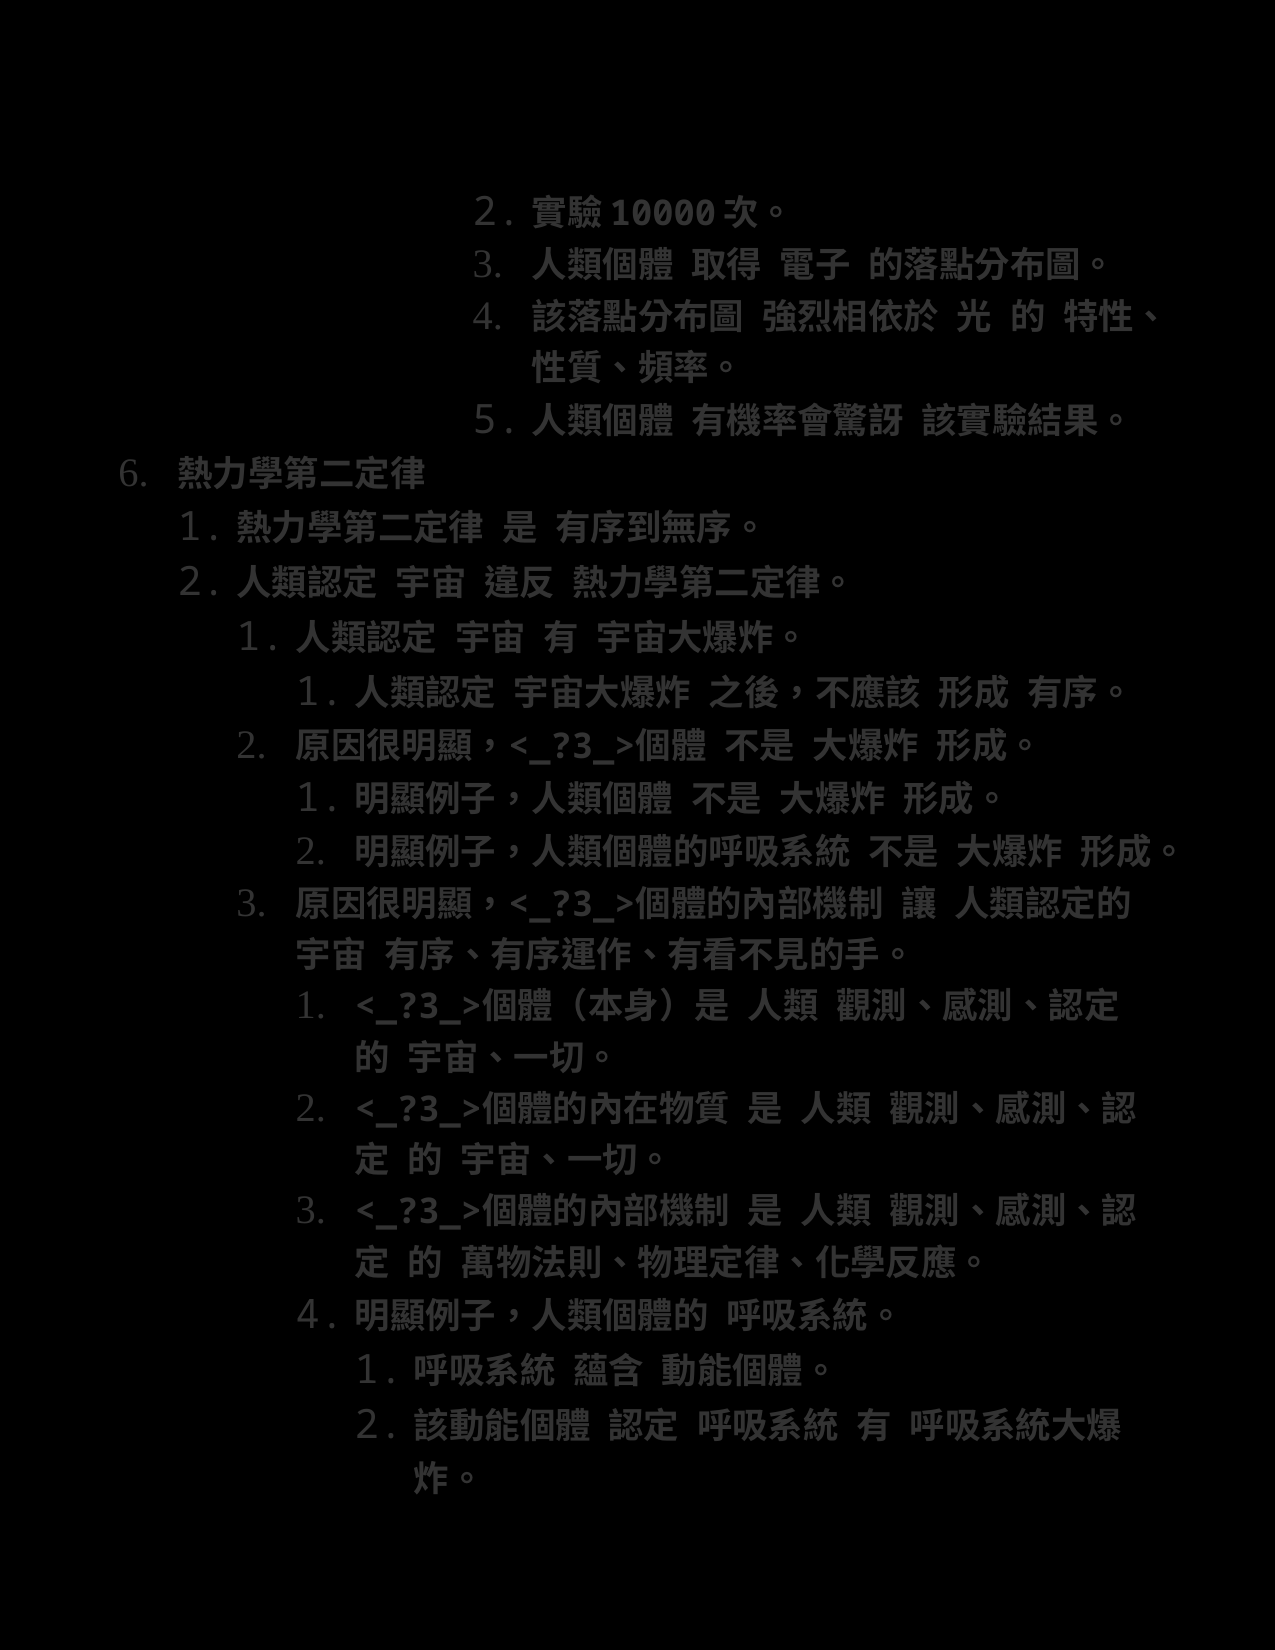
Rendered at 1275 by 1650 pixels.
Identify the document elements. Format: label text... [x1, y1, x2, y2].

list 人類認定 宇宙大爆炸 之後，不應該 形成 有序。 [295, 662, 1157, 717]
list 人類個體 有機率會驚訝 該實驗結果。 [472, 391, 1157, 446]
list 呼吸系統 蘊含 動能個體。 [354, 1341, 1157, 1396]
list 實驗10000次。 [472, 182, 1157, 237]
list 人類個體 取得 電子 的落點分布圖。 [472, 237, 1157, 288]
list 明顯例子，人類個體的 呼吸系統。 [295, 1285, 1157, 1341]
list 明顯例子，人類個體 不是 大爆炸 形成。 [295, 769, 1157, 824]
list 原因很明顯，<_?3_>個體 不是 大爆炸 形成。 [236, 717, 1157, 769]
list 該落點分布圖 強烈相依於 光 的 特性、性質、頻率。 [472, 288, 1157, 391]
list 該動能個體 認定 呼吸系統 有 呼吸系統大爆炸。 [354, 1396, 1157, 1502]
list <_?3_>個體的內部機制 是 人類 觀測、感測、認定 的 萬物法則、物理定律、化學反應。 [295, 1183, 1157, 1285]
list 原因很明顯，<_?3_>個體的內部機制 讓 人類認定的宇宙 有序、有序運作、有看不見的手。 [236, 875, 1157, 978]
list 人類認定 宇宙 違反 熱力學第二定律。 [177, 552, 1157, 607]
list 人類認定 宇宙 有 宇宙大爆炸。 [236, 607, 1157, 662]
list 熱力學第二定律 是 有序到無序。 [177, 497, 1157, 552]
list <_?3_>個體（本身）是 人類 觀測、感測、認定 的 宇宙、一切。 [295, 978, 1157, 1080]
list 熱力學第二定律 [118, 446, 1157, 497]
list <_?3_>個體的內在物質 是 人類 觀測、感測、認定 的 宇宙、一切。 [295, 1080, 1157, 1183]
list 明顯例子，人類個體的呼吸系統 不是 大爆炸 形成。 [295, 824, 1157, 875]
